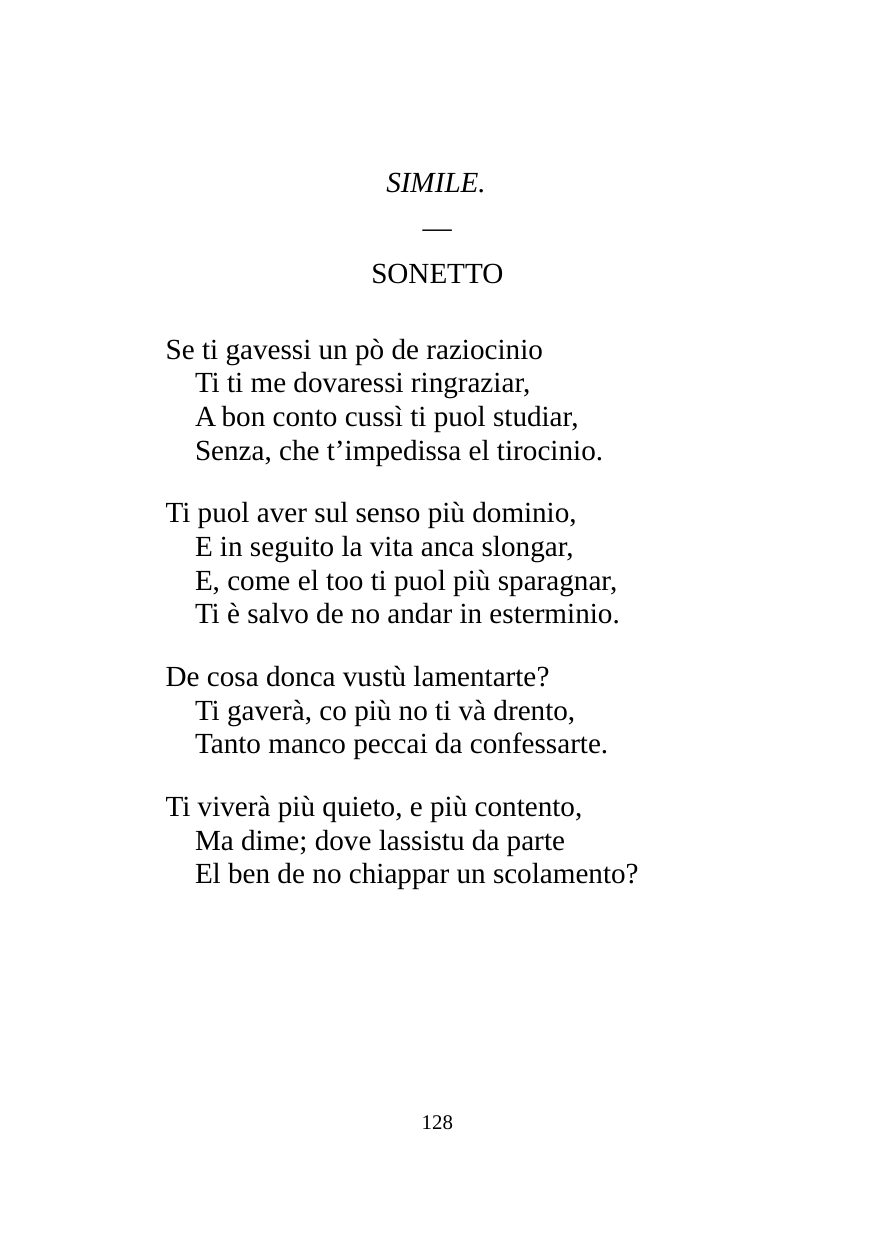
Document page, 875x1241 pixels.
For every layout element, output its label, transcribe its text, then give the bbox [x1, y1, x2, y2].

text SONETTO [106, 257, 768, 290]
subtitle SIMILE. [106, 165, 768, 199]
text — [106, 211, 768, 244]
text Se ti gavessi un pò de raziocinio Ti ti me dovaressi ringraziar, A bon conto cussì ti puol studiar, Senza, che t’impedissa el tirocinio. [165, 332, 768, 466]
text Ti viverà più quieto, e più contento, Ma dime; dove lassistu da parte El ben de no chiappar un scolamento? [165, 789, 768, 890]
text De cosa donca vustù lamentarte? Ti gaverà, co più no ti và drento, Tanto manco peccai da confessarte. [165, 659, 768, 760]
text Ti puol aver sul senso più dominio, E in seguito la vita anca slongar, E, come el too ti puol più sparagnar, Ti è salvo de no andar in esterminio. [165, 496, 768, 630]
